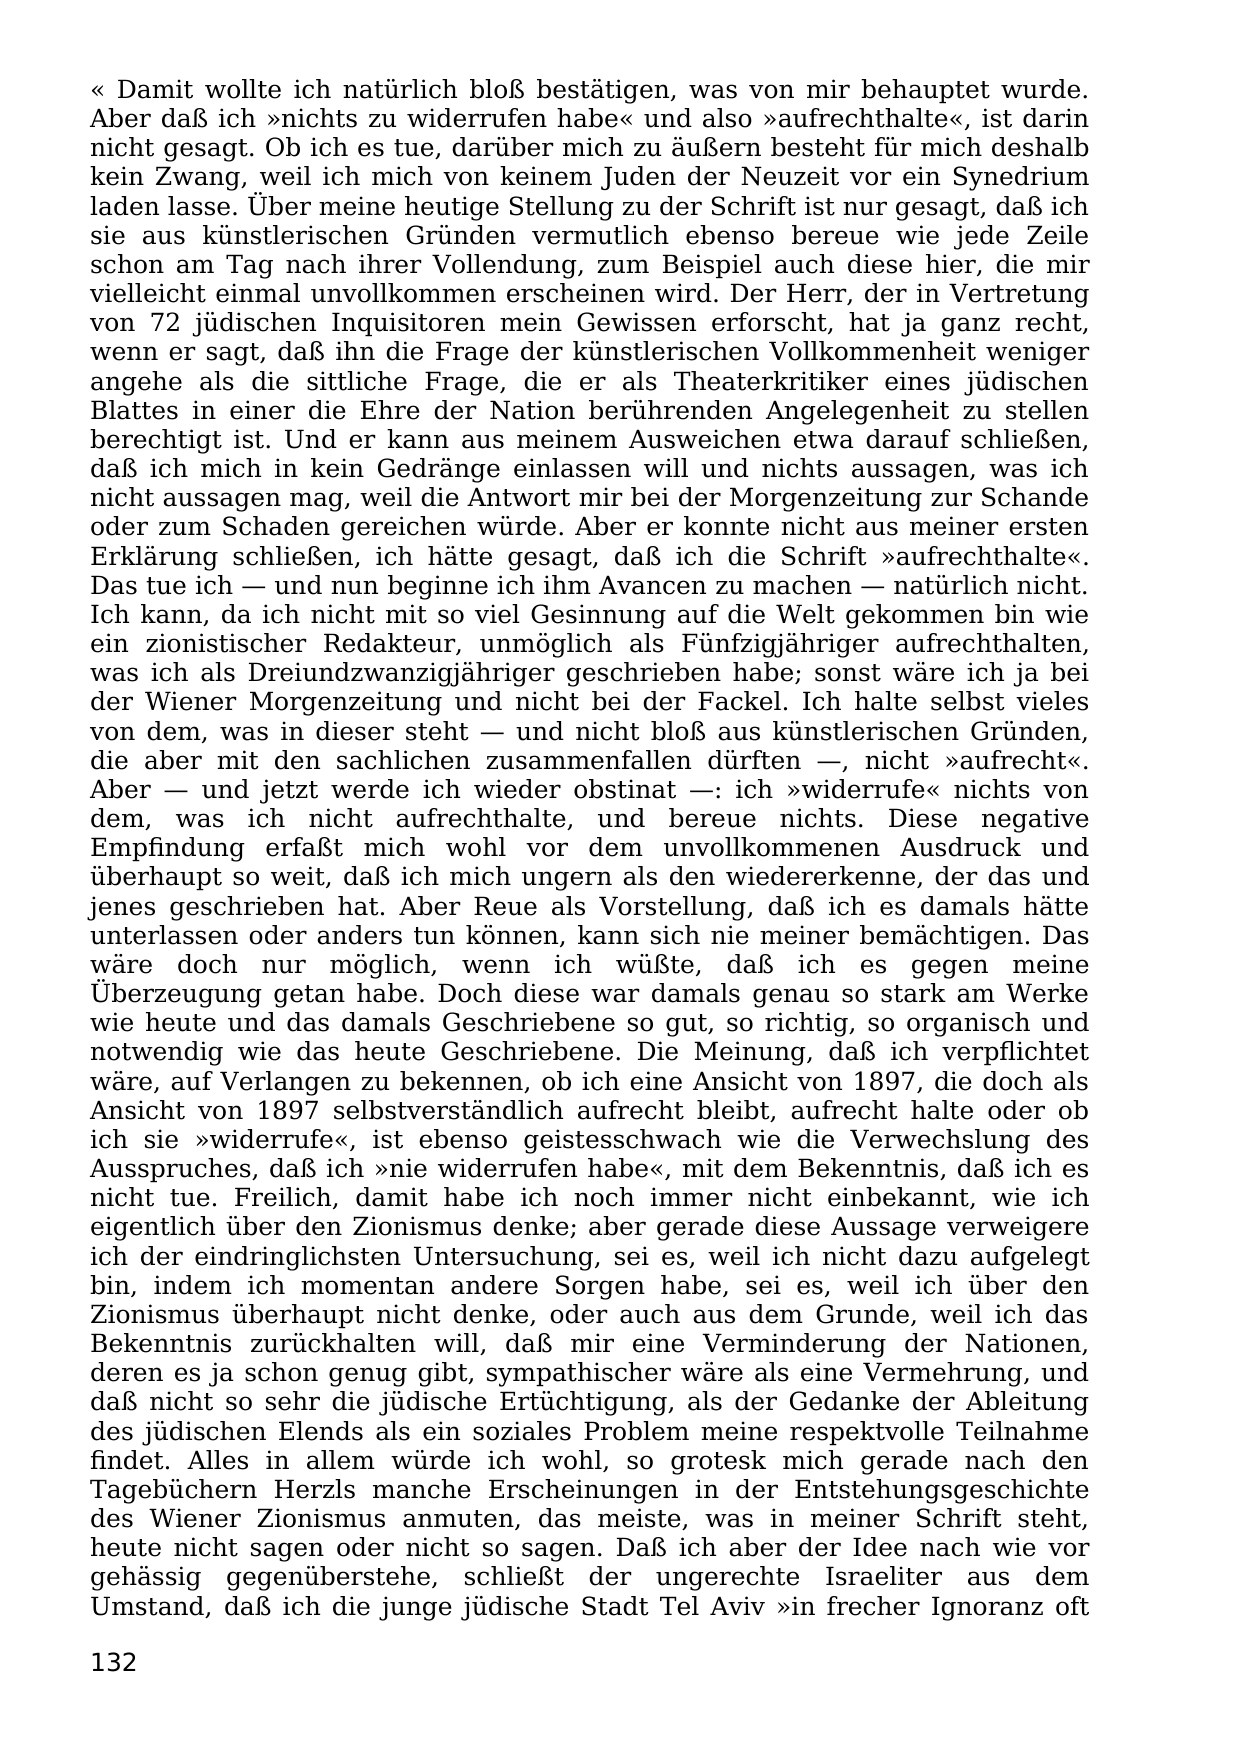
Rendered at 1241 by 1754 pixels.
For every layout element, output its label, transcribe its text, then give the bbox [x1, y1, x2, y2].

text « Damit wollte ich natürlich bloß bestätigen, was von mir behauptet wurde. Aber daß ich »nichts zu widerrufen habe« und also »aufrechthalte«, ist darin nicht gesagt. Ob ich es tue, darüber mich zu äußern besteht für mich deshalb kein Zwang, weil ich mich von keinem Juden der Neuzeit vor ein Synedrium laden lasse. Über meine heutige Stellung zu der Schrift ist nur gesagt, daß ich sie aus künstlerischen Gründen vermutlich ebenso bereue wie jede Zeile schon am Tag nach ihrer Vollendung, zum Beispiel auch diese hier, die mir vielleicht einmal unvollkommen erscheinen wird. Der Herr, der in Vertretung von 72 jüdischen Inquisitoren mein Gewissen erforscht, hat ja ganz recht, wenn er sagt, daß ihn die Frage der künstlerischen Vollkommenheit weniger angehe als die sittliche Frage, die er als Theaterkritiker eines jüdischen Blattes in einer die Ehre der Nation berührenden Angelegenheit zu stellen berechtigt ist. Und er kann aus meinem Ausweichen etwa darauf schließen, daß ich mich in kein Gedränge einlassen will und nichts aussagen, was ich nicht aussagen mag, weil die Antwort mir bei der Morgenzeitung zur Schande oder zum Schaden gereichen würde. Aber er konnte nicht aus meiner ersten Erklärung schließen, ich hätte gesagt, daß ich die Schrift »aufrechthalte«. Das tue ich — und nun beginne ich ihm Avancen zu machen — natürlich nicht. Ich kann, da ich nicht mit so viel Gesinnung auf die Welt gekommen bin wie ein zionistischer Redakteur, unmöglich als Fünfzigjähriger aufrechthalten, was ich als Dreiundzwanzigjähriger geschrieben habe; sonst wäre ich ja bei der Wiener Morgenzeitung und nicht bei der Fackel. Ich halte selbst vieles von dem, was in dieser steht — und nicht bloß aus künstlerischen Gründen, die aber mit den sachlichen zusammenfallen dürften —, nicht »aufrecht«. Aber — und jetzt werde ich wieder obstinat —: ich »widerrufe« nichts von dem, was ich nicht aufrechthalte, und bereue nichts. Diese negative Empfindung erfaßt mich wohl vor dem unvollkommenen Ausdruck und überhaupt so weit, daß ich mich ungern als den wiedererkenne, der das und jenes geschrieben hat. Aber Reue als Vorstellung, daß ich es damals hätte unterlassen oder anders tun können, kann sich nie meiner bemächtigen. Das wäre doch nur möglich, wenn ich wüßte, daß ich es gegen meine Überzeugung getan habe. Doch diese war damals genau so stark am Werke wie heute und das damals Geschriebene so gut, so richtig, so organisch und notwendig wie das heute Geschriebene. Die Meinung, daß ich verpflichtet wäre, auf Verlangen zu bekennen, ob ich eine Ansicht von 1897, die doch als Ansicht von 1897 selbstverständlich aufrecht bleibt, aufrecht halte oder ob ich sie »widerrufe«, ist ebenso geistesschwach wie die Verwechslung des Ausspruches, daß ich »nie widerrufen habe«, mit dem Bekenntnis, daß ich es nicht tue. Freilich, damit habe ich noch immer nicht einbekannt, wie ich eigentlich über den Zionismus denke; aber gerade diese Aussage verweigere ich der eindringlichsten Untersuchung, sei es, weil ich nicht dazu aufgelegt bin, indem ich momentan andere Sorgen habe, sei es, weil ich über den Zionismus überhaupt nicht denke, oder auch aus dem Grunde, weil ich das Bekenntnis zurückhalten will, daß mir eine Verminderung der Nationen, deren es ja schon genug gibt, sympathischer wäre als eine Vermehrung, und daß nicht so sehr die jüdische Ertüchtigung, als der Gedanke der Ableitung des jüdischen Elends als ein soziales Problem meine respektvolle Teilnahme findet. Alles in allem würde ich wohl, so grotesk mich gerade nach den Tagebüchern Herzls manche Erscheinungen in der Entstehungsgeschichte des Wiener Zionismus anmuten, das meiste, was in meiner Schrift steht, heute nicht sagen oder nicht so sagen. Daß ich aber der Idee nach wie vor gehässig gegenüberstehe, schließt der ungerechte Israeliter aus dem Umstand, daß ich die junge jüdische Stadt Tel Aviv »in frecher Ignoranz oft [90, 75, 1091, 1621]
